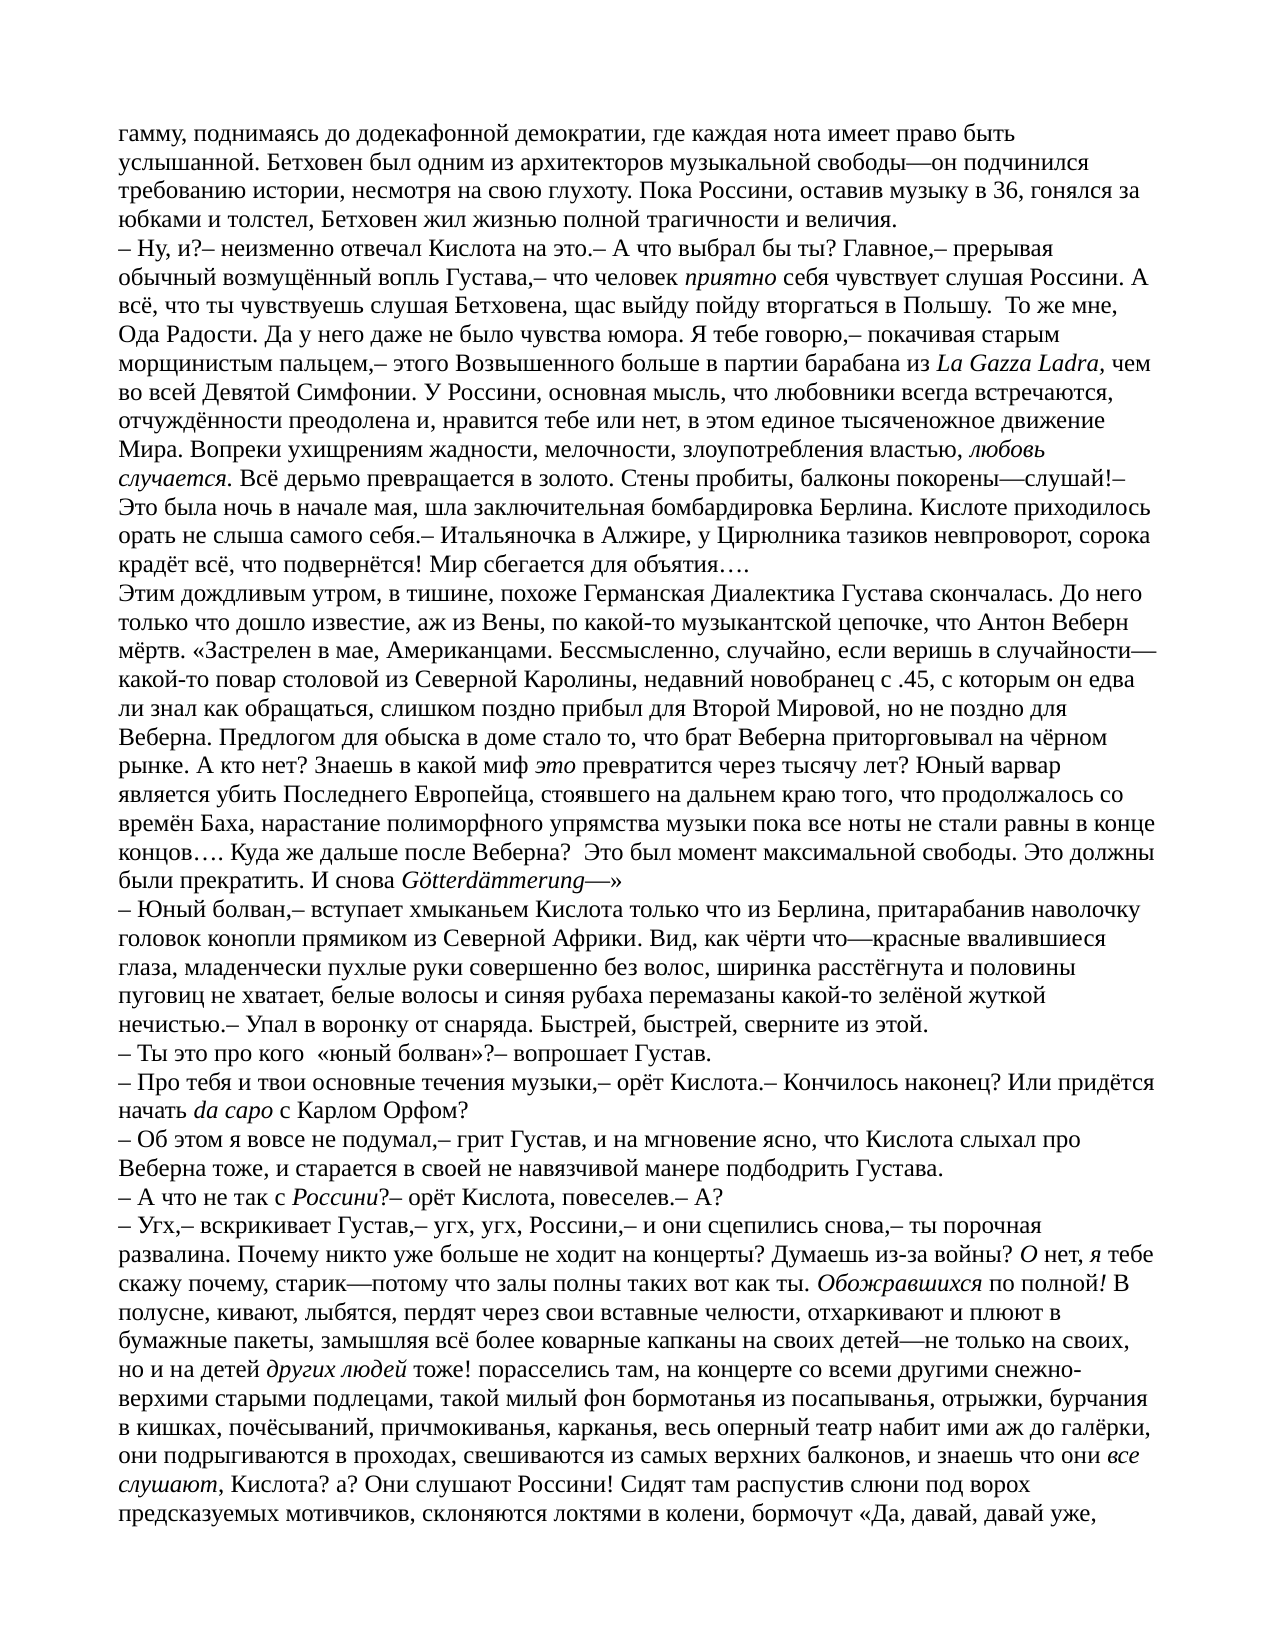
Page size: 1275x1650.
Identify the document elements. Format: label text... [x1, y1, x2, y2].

text – Ты это про кого «юный болван»?– вопрошает Густав. [118, 1038, 1157, 1067]
text – Ну, и?– неизменно отвечал Кислота на это.– А что выбрал бы ты? Главное,– прерывая обычный возмущённый вопль Густава,– что человек приятно себя чувствует слушая Россини. А всё, что ты чувствуешь слушая Бетховена, щас выйду пойду вторгаться в Польшу. То же мне, Ода Радости. Да у него даже не было чувства юмора. Я тебе говорю,– покачивая старым морщинистым пальцем,– этого Возвышенного больше в партии барабана из La Gazza Ladra, чем во всей Девятой Симфонии. У Россини, основная мысль, что любовники всегда встречаются, отчуждённости преодолена и, нравится тебе или нет, в этом единое тысяченожное движение Мира. Вопреки ухищрениям жадности, мелочности, злоупотребления властью, любовь случается. Всё дерьмо превращается в золото. Стены пробиты, балконы покорены—слушай!– Это была ночь в начале мая, шла заключительная бомбардировка Берлина. Кислоте приходилось орать не слыша самого себя.– Итальяночка в Алжире, у Цирюлника тазиков невпроворот, сорока крадёт всё, что подвернётся! Мир сбегается для объятия…. [118, 233, 1157, 578]
text – Про тебя и твои основные течения музыки,– орёт Кислота.– Кончилось наконец? Или придётся начать da capo с Карлом Орфом? [118, 1067, 1157, 1124]
text Этим дождливым утром, в тишине, похоже Германская Диалектика Густава скончалась. До него только что дошло известие, аж из Вены, по какой-то музыкантской цепочке, что Антон Веберн мёртв. «Застрелен в мае, Американцами. Бессмысленно, случайно, если веришь в случайности—какой-то повар столовой из Северной Каролины, недавний новобранец с .45, с которым он едва ли знал как обращаться, слишком поздно прибыл для Второй Мировой, но не поздно для Веберна. Предлогом для обыска в доме стало то, что брат Веберна приторговывал на чёрном рынке. А кто нет? Знаешь в какой миф это превратится через тысячу лет? Юный варвар является убить Последнего Европейца, стоявшего на дальнем краю того, что продолжалось со времён Баха, нарастание полиморфного упрямства музыки пока все ноты не стали равны в конце концов…. Куда же дальше после Веберна? Это был момент максимальной свободы. Это должны были прекратить. И снова Götterdämmerung—» [118, 578, 1157, 894]
text – Угх,– вскрикивает Густав,– угх, угх, Россини,– и они сцепились снова,– ты порочная развалина. Почему никто уже больше не ходит на концерты? Думаешь из-за войны? О нет, я тебе скажу почему, старик—потому что залы полны таких вот как ты. Обожравшихся по полной! В полусне, кивают, лыбятся, пердят через свои вставные челюсти, отхаркивают и плюют в бумажные пакеты, замышляя всё более коварные капканы на своих детей—не только на своих, но и на детей других людей тоже! порасселись там, на концерте со всеми другими снежно-верхими старыми подлецами, такой милый фон бормотанья из посапыванья, отрыжки, бурчания в кишках, почёсываний, причмокиванья, карканья, весь оперный театр набит ими аж до галёрки, они подрыгиваются в проходах, свешиваются из самых верхних балконов, и знаешь что они все слушают, Кислота? а? Они слушают Россини! Сидят там распустив слюни под ворох предсказуемых мотивчиков, склоняются локтями в колени, бормочут «Да, давай, давай уже, [118, 1211, 1157, 1527]
text – Об этом я вовсе не подумал,– грит Густав, и на мгновение ясно, что Кислота слыхал про Веберна тоже, и старается в своей не навязчивой манере подбодрить Густава. [118, 1124, 1157, 1182]
text – Юный болван,– вступает хмыканьем Кислота только что из Берлина, притарабанив наволочку головок конопли прямиком из Северной Африки. Вид, как чёрти что—красные ввалившиеся глаза, младенчески пухлые руки совершенно без волос, ширинка расстёгнута и половины пуговиц не хватает, белые волосы и синяя рубаха перемазаны какой-то зелёной жуткой нечистью.– Упал в воронку от снаряда. Быстрей, быстрей, сверните из этой. [118, 894, 1157, 1038]
text – А что не так с Россини?– орёт Кислота, повеселев.– А? [118, 1182, 1157, 1211]
text гамму, поднимаясь до додекафонной демократии, где каждая нота имеет право быть услышанной. Бетховен был одним из архитекторов музыкальной свободы—он подчинился требованию истории, несмотря на свою глухоту. Пока Россини, оставив музыку в 36, гонялся за юбками и толстел, Бетховен жил жизнью полной трагичности и величия. [118, 118, 1157, 233]
